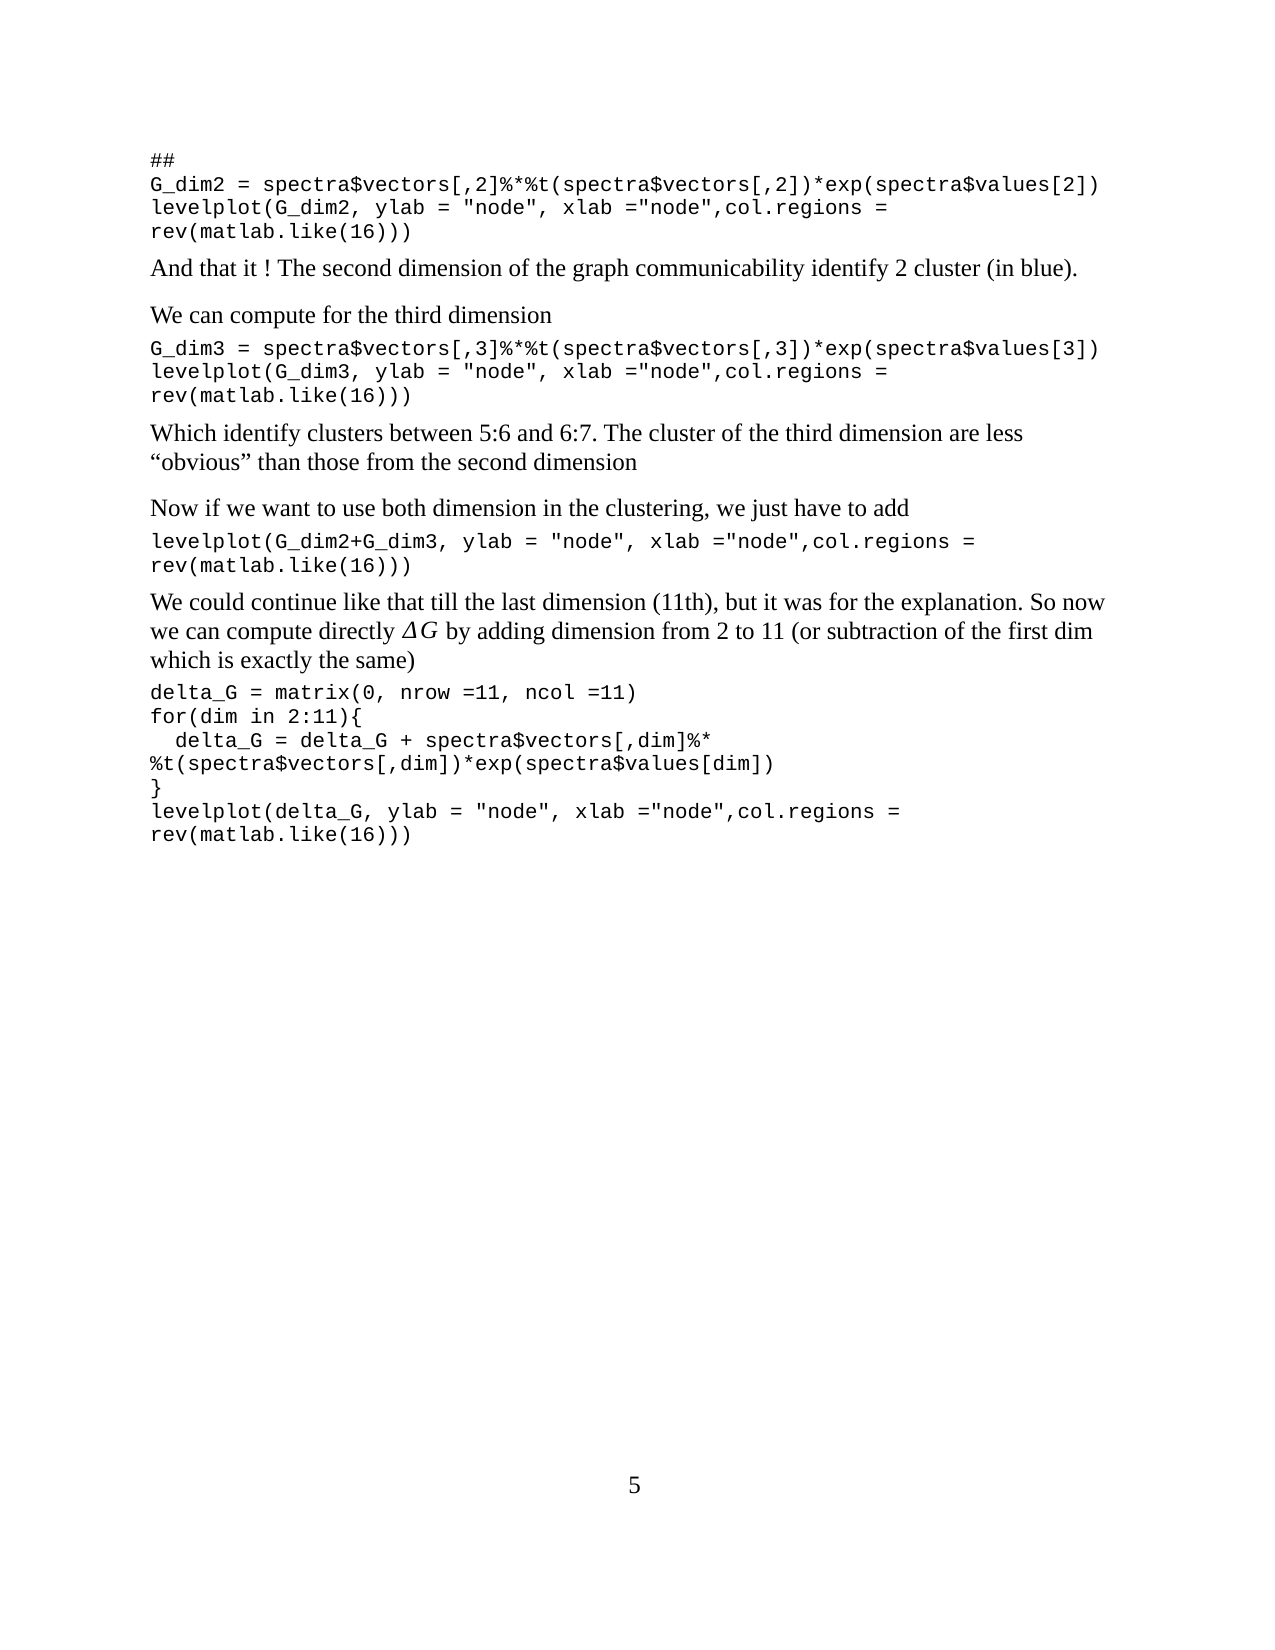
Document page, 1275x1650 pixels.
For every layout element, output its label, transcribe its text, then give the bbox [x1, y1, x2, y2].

text G_dim2 = spectra$vectors[,2]%*%t(spectra$vectors[,2])*exp(spectra$values[2]) [150, 174, 1125, 197]
text levelplot(G_dim3, ylab = "node", xlab ="node",col.regions = rev(matlab.like(16))) [150, 362, 1125, 409]
text And that it ! The second dimension of the graph communicability identify 2 cluster (in blue). [150, 253, 1125, 282]
text delta_G = matrix(0, nrow =11, ncol =11) [150, 682, 1125, 706]
text We can compute for the third dimension [150, 300, 1125, 329]
text ## [150, 150, 1125, 174]
text for(dim in 2:11){ [150, 706, 1125, 730]
text levelplot(G_dim2+G_dim3, ylab = "node", xlab ="node",col.regions = rev(matlab.like(16))) [150, 531, 1125, 578]
text } [150, 777, 1125, 801]
text We could continue like that till the last dimension (11th), but it was for the explanation. So now we can compute directly by adding dimension from 2 to 11 (or subtraction of the first dim which is exactly the same) [150, 587, 1125, 673]
text levelplot(G_dim2, ylab = "node", xlab ="node",col.regions = rev(matlab.like(16))) [150, 197, 1125, 244]
text Now if we want to use both dimension in the clustering, we just have to add [150, 493, 1125, 522]
text levelplot(delta_G, ylab = "node", xlab ="node",col.regions = rev(matlab.like(16))) [150, 801, 1125, 848]
text G_dim3 = spectra$vectors[,3]%*%t(spectra$vectors[,3])*exp(spectra$values[3]) [150, 338, 1125, 362]
text Which identify clusters between 5:6 and 6:7. The cluster of the third dimension are less “obvious” than those from the second dimension [150, 418, 1125, 475]
text delta_G = delta_G + spectra$vectors[,dim]%*%t(spectra$vectors[,dim])*exp(spectra$values[dim]) [150, 730, 1125, 777]
